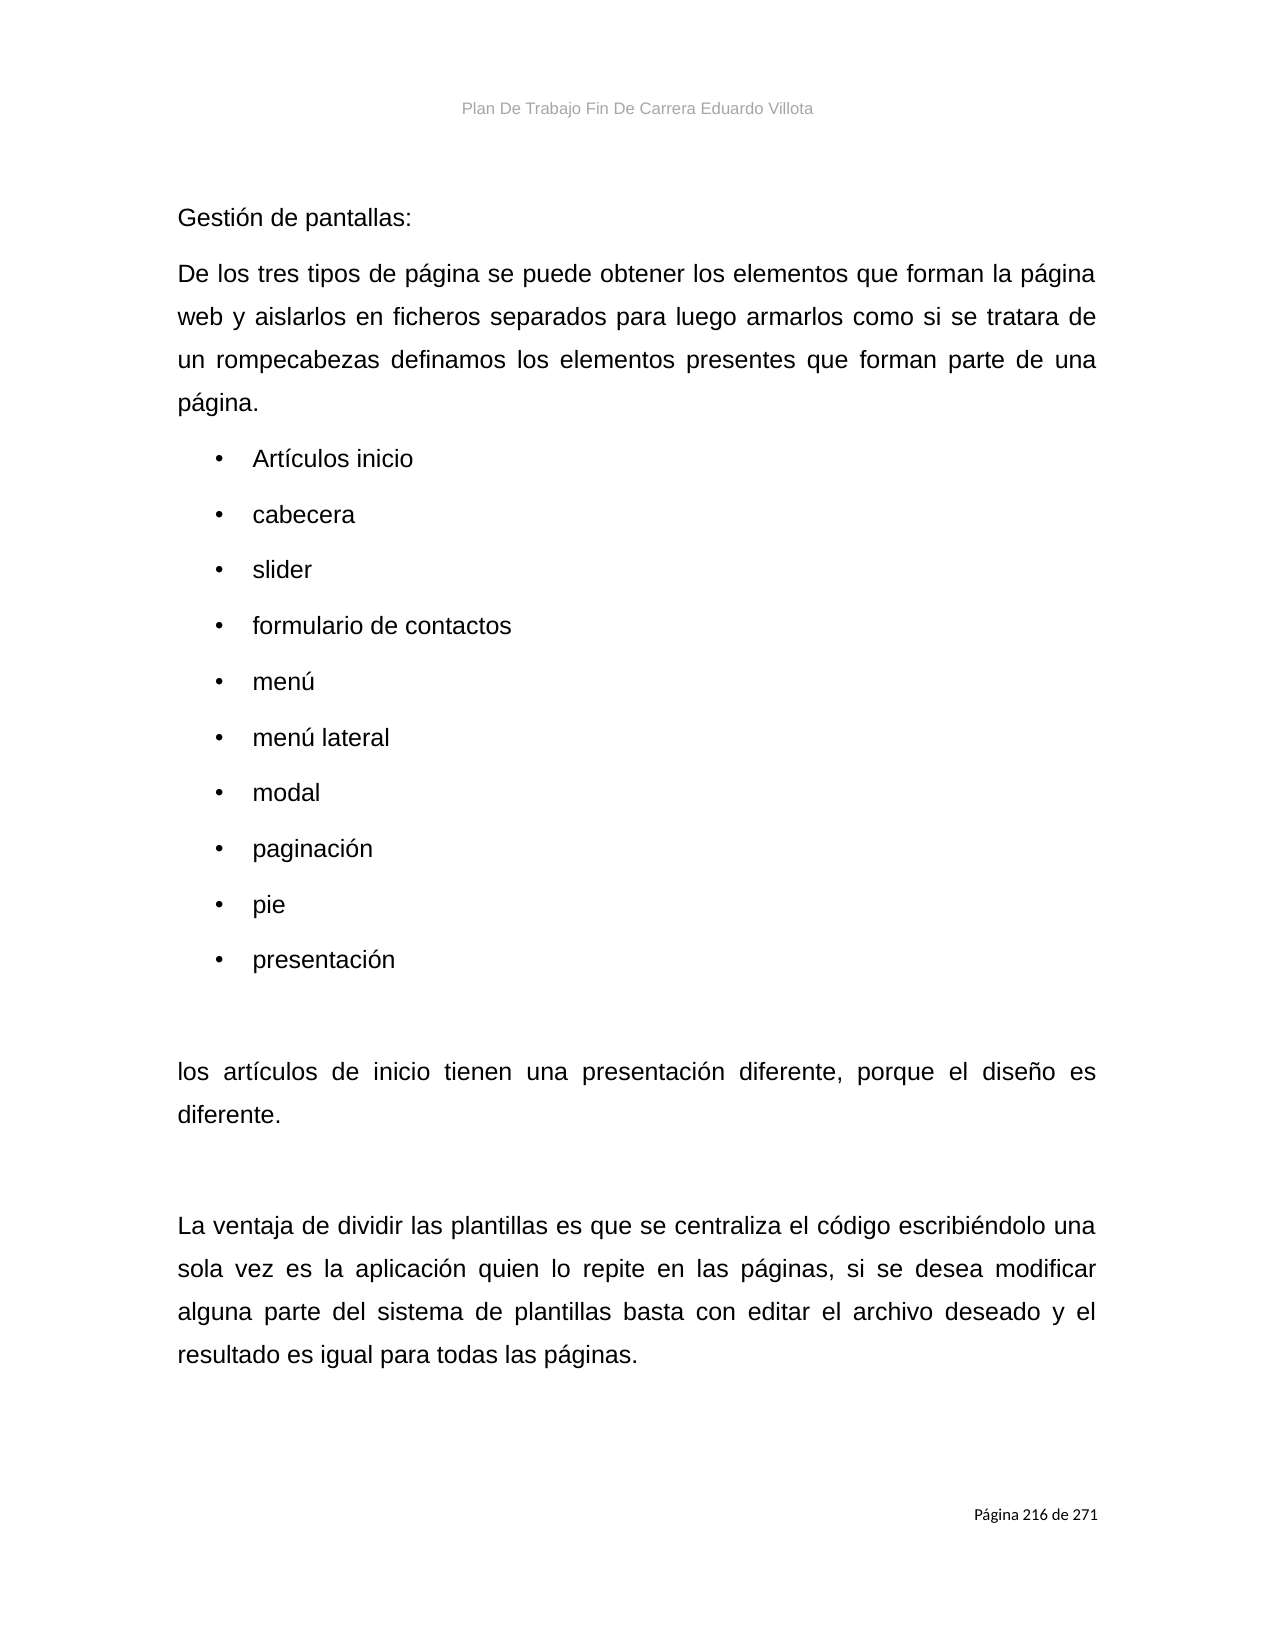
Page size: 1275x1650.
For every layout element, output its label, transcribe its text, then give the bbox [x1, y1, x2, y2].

list slider [215, 555, 1098, 584]
list formulario de contactos [215, 611, 1098, 640]
text De los tres tipos de página se puede obtener los elementos que forman la página web y aislarlos en ficheros separados para luego armarlos como si se tratara de un rompecabezas definamos los elementos presentes que forman parte de una página. [177, 259, 1098, 417]
list pie [215, 890, 1098, 918]
list modal [215, 778, 1098, 807]
text Gestión de pantallas: [177, 203, 1098, 232]
text los artículos de inicio tienen una presentación diferente, porque el diseño es diferente. [177, 1057, 1098, 1129]
text La ventaja de dividir las plantillas es que se centraliza el código escribiéndolo una sola vez es la aplicación quien lo repite en las páginas, si se desea modificar alguna parte del sistema de plantillas basta con editar el archivo deseado y el resultado es igual para todas las páginas. [177, 1211, 1098, 1369]
list menú lateral [215, 722, 1098, 751]
list paginación [215, 834, 1098, 863]
list presentación [215, 945, 1098, 974]
list menú [215, 667, 1098, 696]
list Artículos inicio [215, 444, 1098, 473]
list cabecera [215, 499, 1098, 528]
